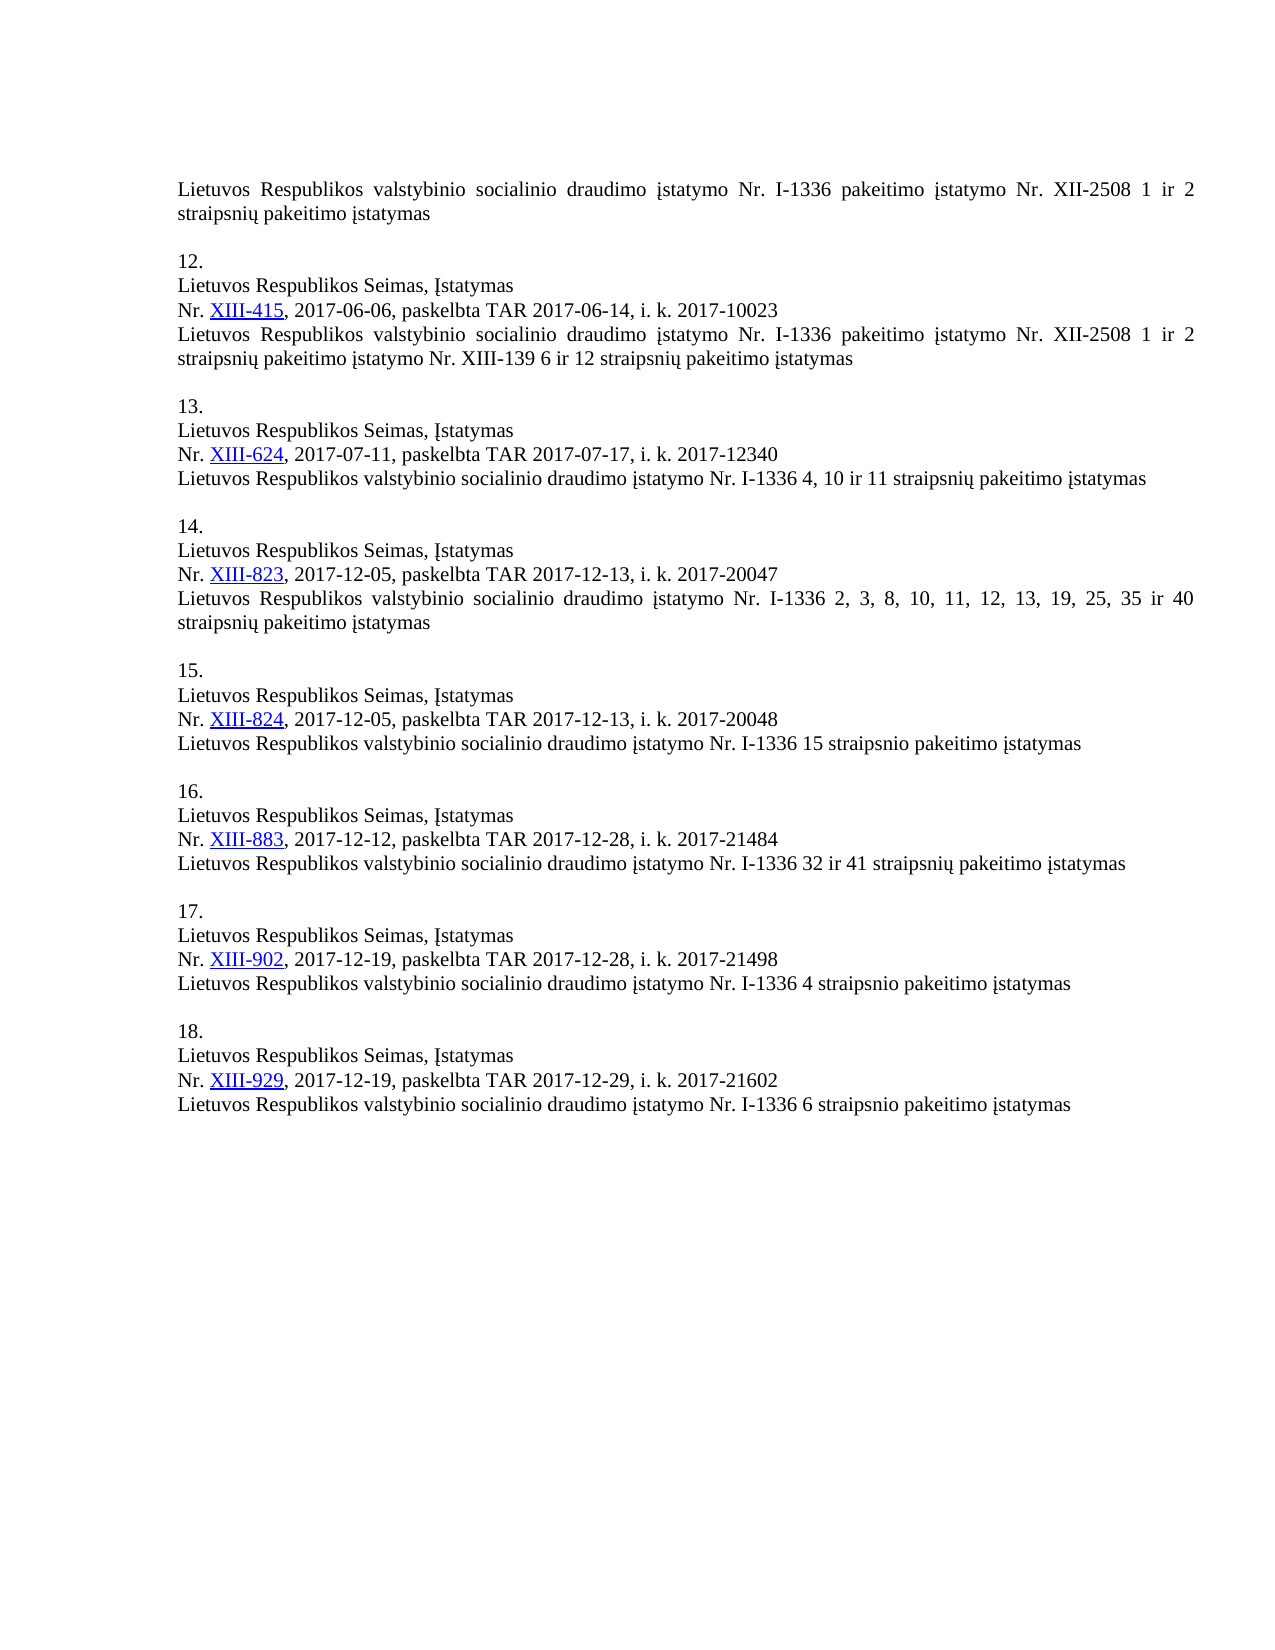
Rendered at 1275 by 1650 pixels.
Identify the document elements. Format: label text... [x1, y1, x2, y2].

text Lietuvos Respublikos Seimas, Įstatymas [177, 803, 1196, 827]
text 13. [177, 394, 1196, 418]
text Nr. XIII-883, 2017-12-12, paskelbta TAR 2017-12-28, i. k. 2017-21484 [177, 827, 1196, 851]
text Nr. XIII-823, 2017-12-05, paskelbta TAR 2017-12-13, i. k. 2017-20047 [177, 562, 1196, 586]
text Lietuvos Respublikos valstybinio socialinio draudimo įstatymo Nr. I-1336 32 ir 41 straipsnių pakeitimo įstatymas [177, 851, 1196, 875]
text Lietuvos Respublikos valstybinio socialinio draudimo įstatymo Nr. I-1336 4, 10 ir 11 straipsnių pakeitimo įstatymas [177, 466, 1196, 490]
text Lietuvos Respublikos valstybinio socialinio draudimo įstatymo Nr. I-1336 6 straipsnio pakeitimo įstatymas [177, 1092, 1196, 1116]
text Nr. XIII-624, 2017-07-11, paskelbta TAR 2017-07-17, i. k. 2017-12340 [177, 442, 1196, 466]
text 15. [177, 658, 1196, 682]
text Lietuvos Respublikos Seimas, Įstatymas [177, 538, 1196, 562]
text Lietuvos Respublikos Seimas, Įstatymas [177, 682, 1196, 707]
text 12. [177, 249, 1196, 273]
text Lietuvos Respublikos valstybinio socialinio draudimo įstatymo Nr. I-1336 15 straipsnio pakeitimo įstatymas [177, 731, 1196, 755]
text Lietuvos Respublikos Seimas, Įstatymas [177, 923, 1196, 947]
text 14. [177, 514, 1196, 538]
text 17. [177, 899, 1196, 923]
text Nr. XIII-902, 2017-12-19, paskelbta TAR 2017-12-28, i. k. 2017-21498 [177, 947, 1196, 971]
text Nr. XIII-415, 2017-06-06, paskelbta TAR 2017-06-14, i. k. 2017-10023 [177, 297, 1196, 322]
text Lietuvos Respublikos Seimas, Įstatymas [177, 273, 1196, 297]
text Nr. XIII-929, 2017-12-19, paskelbta TAR 2017-12-29, i. k. 2017-21602 [177, 1067, 1196, 1092]
text Lietuvos Respublikos valstybinio socialinio draudimo įstatymo Nr. I-1336 pakeitimo įstatymo Nr. XII-2508 1 ir 2 straipsnių pakeitimo įstatymo Nr. XIII-139 6 ir 12 straipsnių pakeitimo įstatymas [177, 322, 1196, 370]
text Lietuvos Respublikos valstybinio socialinio draudimo įstatymo Nr. I-1336 4 straipsnio pakeitimo įstatymas [177, 971, 1196, 995]
text Nr. XIII-824, 2017-12-05, paskelbta TAR 2017-12-13, i. k. 2017-20048 [177, 707, 1196, 731]
text 16. [177, 779, 1196, 803]
text Lietuvos Respublikos valstybinio socialinio draudimo įstatymo Nr. I-1336 pakeitimo įstatymo Nr. XII-2508 1 ir 2 straipsnių pakeitimo įstatymas [177, 177, 1196, 225]
text Lietuvos Respublikos valstybinio socialinio draudimo įstatymo Nr. I-1336 2, 3, 8, 10, 11, 12, 13, 19, 25, 35 ir 40 straipsnių pakeitimo įstatymas [177, 586, 1196, 634]
text 18. [177, 1019, 1196, 1043]
text Lietuvos Respublikos Seimas, Įstatymas [177, 1043, 1196, 1067]
text Lietuvos Respublikos Seimas, Įstatymas [177, 418, 1196, 442]
